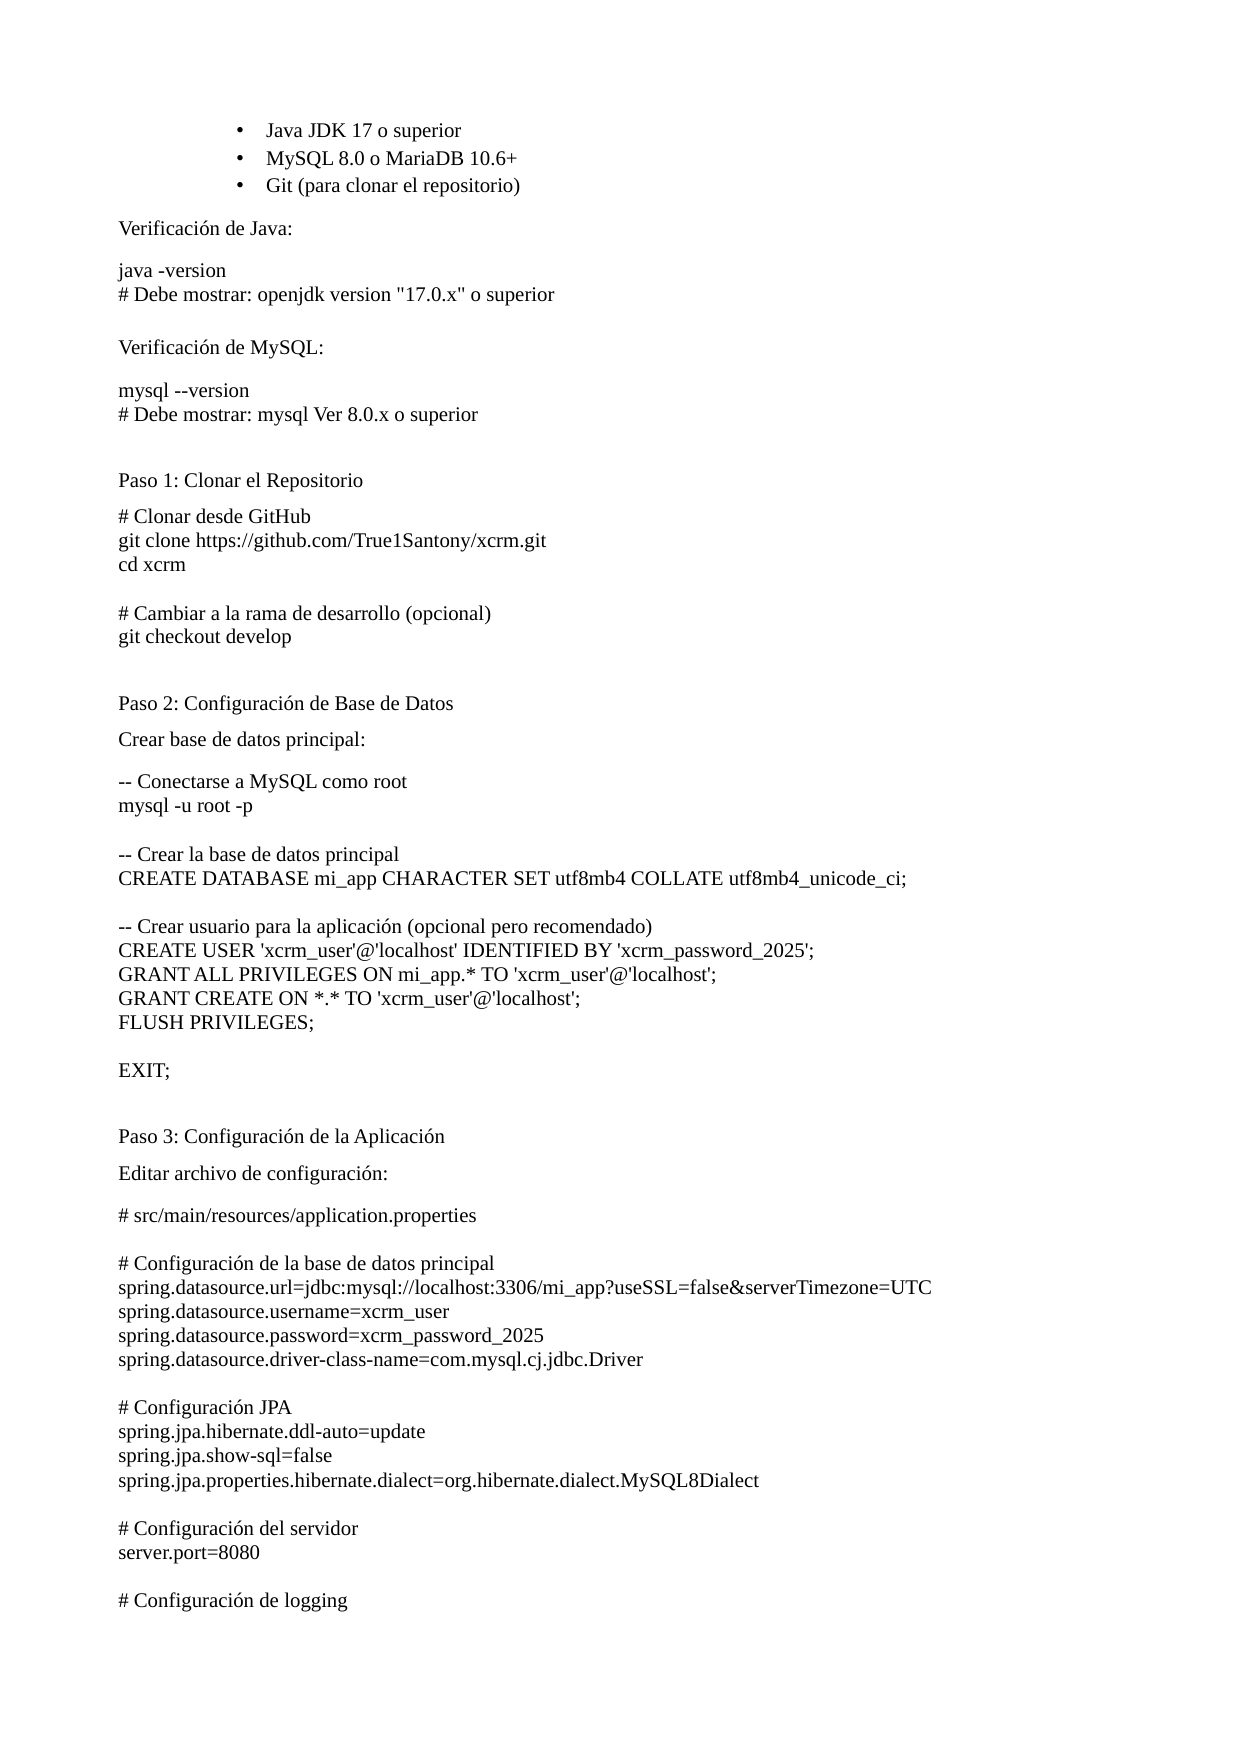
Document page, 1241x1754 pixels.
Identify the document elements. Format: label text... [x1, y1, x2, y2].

subtitle Paso 1: Clonar el Repositorio [118, 468, 1122, 492]
text Verificación de MySQL: [118, 335, 1122, 359]
text mysql -u root -p [118, 793, 1122, 817]
text GRANT CREATE ON *.* TO 'xcrm_user'@'localhost'; [118, 986, 1122, 1010]
text # Clonar desde GitHub [118, 504, 1122, 528]
text git checkout develop [118, 624, 1122, 648]
text # Cambiar a la rama de desarrollo (opcional) [118, 600, 1122, 624]
text -- Conectarse a MySQL como root [118, 769, 1122, 793]
text git clone https://github.com/True1Santony/xcrm.git [118, 528, 1122, 552]
text Crear base de datos principal: [118, 727, 1122, 751]
subtitle Paso 2: Configuración de Base de Datos [118, 691, 1122, 714]
text # src/main/resources/application.properties [118, 1203, 1122, 1227]
subtitle Paso 3: Configuración de la Aplicación [118, 1124, 1122, 1148]
text # Configuración de logging [118, 1588, 1122, 1612]
text Verificación de Java: [118, 216, 1122, 239]
text spring.jpa.hibernate.ddl-auto=update [118, 1419, 1122, 1443]
text FLUSH PRIVILEGES; [118, 1010, 1122, 1034]
text spring.jpa.properties.hibernate.dialect=org.hibernate.dialect.MySQL8Dialect [118, 1467, 1122, 1492]
text java -version [118, 258, 1122, 282]
text spring.datasource.password=xcrm_password_2025 [118, 1323, 1122, 1347]
text spring.datasource.username=xcrm_user [118, 1299, 1122, 1323]
list MySQL 8.0 o MariaDB 10.6+ [236, 146, 1122, 170]
text -- Crear la base de datos principal [118, 841, 1122, 866]
text mysql --version [118, 377, 1122, 402]
text EXIT; [118, 1058, 1122, 1082]
text # Configuración JPA [118, 1395, 1122, 1419]
list Java JDK 17 o superior [236, 118, 1122, 142]
text # Configuración del servidor [118, 1516, 1122, 1540]
text server.port=8080 [118, 1540, 1122, 1564]
text spring.datasource.driver-class-name=com.mysql.cj.jdbc.Driver [118, 1347, 1122, 1371]
text Editar archivo de configuración: [118, 1161, 1122, 1185]
text spring.jpa.show-sql=false [118, 1443, 1122, 1467]
text CREATE DATABASE mi_app CHARACTER SET utf8mb4 COLLATE utf8mb4_unicode_ci; [118, 866, 1122, 889]
text # Debe mostrar: openjdk version "17.0.x" o superior [118, 282, 1122, 306]
text -- Crear usuario para la aplicación (opcional pero recomendado) [118, 914, 1122, 938]
text # Configuración de la base de datos principal [118, 1251, 1122, 1275]
text cd xcrm [118, 552, 1122, 576]
list Git (para clonar el repositorio) [236, 173, 1122, 197]
text GRANT ALL PRIVILEGES ON mi_app.* TO 'xcrm_user'@'localhost'; [118, 962, 1122, 986]
text spring.datasource.url=jdbc:mysql://localhost:3306/mi_app?useSSL=false&serverTimezone=UTC [118, 1275, 1122, 1299]
text CREATE USER 'xcrm_user'@'localhost' IDENTIFIED BY 'xcrm_password_2025'; [118, 938, 1122, 962]
text # Debe mostrar: mysql Ver 8.0.x o superior [118, 402, 1122, 426]
